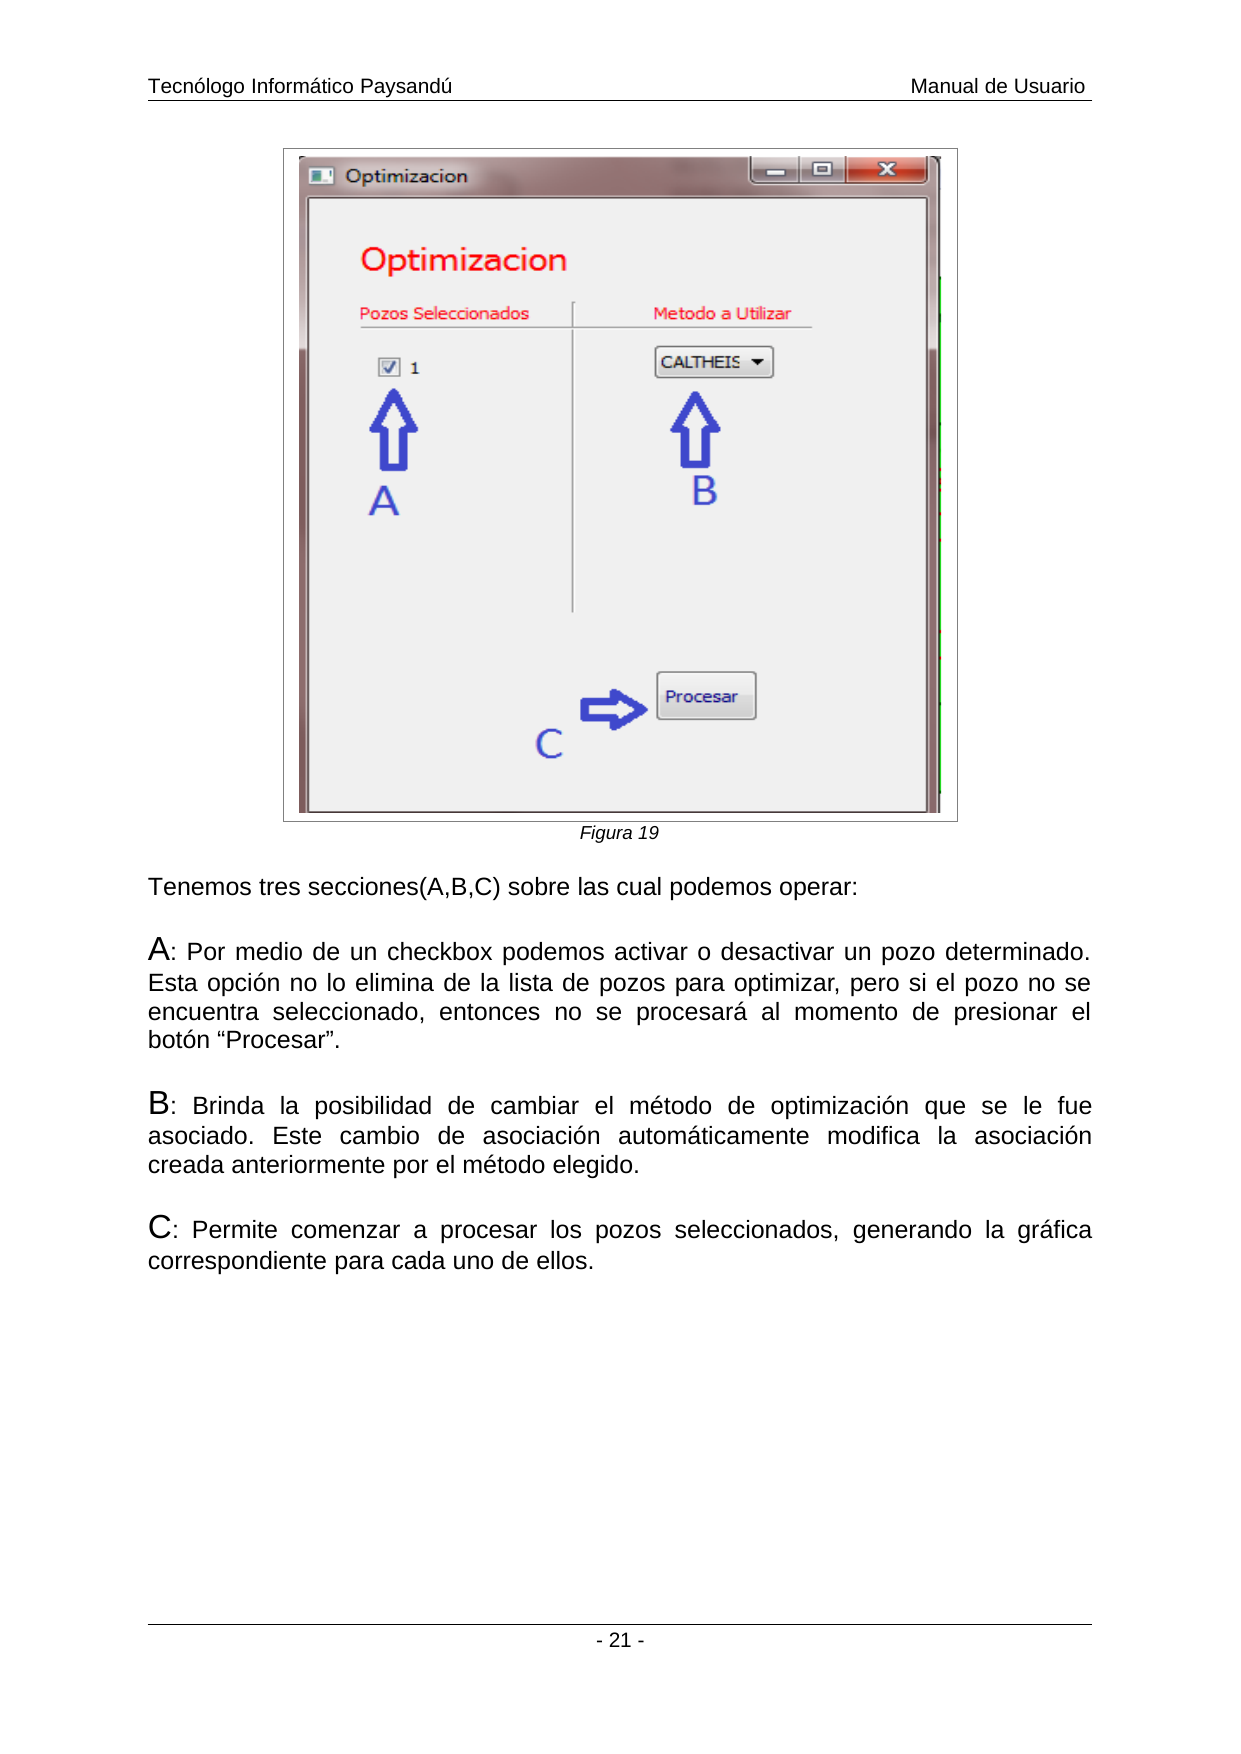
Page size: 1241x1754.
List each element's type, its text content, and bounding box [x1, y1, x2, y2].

text A: Por medio de un checkbox podemos activar o desactivar un pozo determinado. Esta opción no lo elimina de la lista de pozos para optimizar, pero si el pozo no se encuentra seleccionado, entonces no se procesará al momento de presionar el botón “Procesar”. [148, 929, 1092, 1054]
text Tenemos tres secciones(A,B,C) sobre las cual podemos operar: [148, 872, 1092, 901]
text Figura 19 [148, 822, 1092, 843]
text C: Permite comenzar a procesar los pozos seleccionados, generando la gráfica correspondiente para cada uno de ellos. [148, 1208, 1092, 1275]
picture [299, 156, 942, 813]
text B: Brinda la posibilidad de cambiar el método de optimización que se le fue asociado. Este cambio de asociación automáticamente modifica la asociación creada anteriormente por el método elegido. [148, 1083, 1092, 1179]
